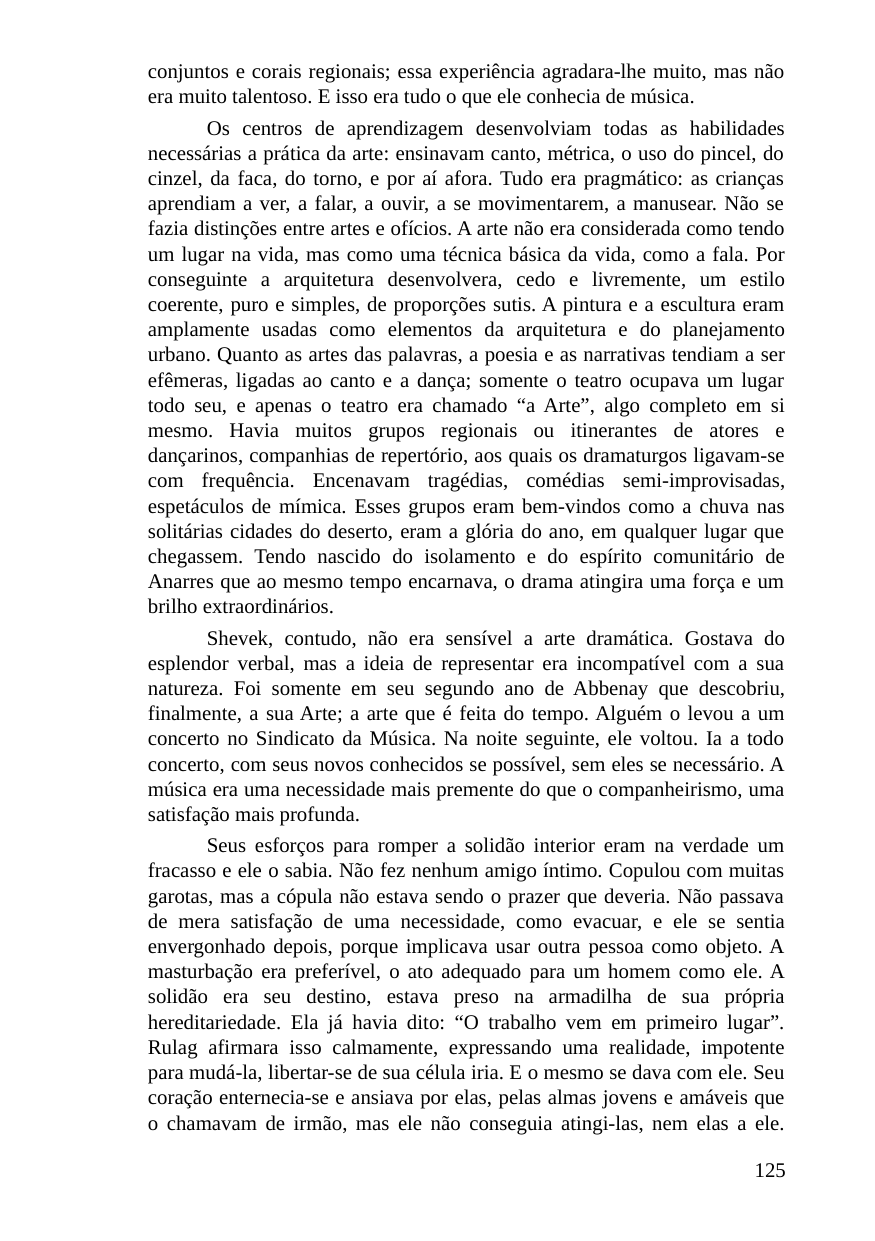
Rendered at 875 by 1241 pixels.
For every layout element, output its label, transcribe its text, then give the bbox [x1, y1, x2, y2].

text conjuntos e corais regionais; essa experiência agradara-lhe muito, mas não era muito talentoso. E isso era tudo o que ele conhecia de música. [148, 59, 786, 108]
text Seus esforços para romper a solidão interior eram na verdade um fracasso e ele o sabia. Não fez nenhum amigo íntimo. Copulou com muitas garotas, mas a cópula não estava sendo o prazer que deveria. Não passava de mera satisfação de uma necessidade, como evacuar, e ele se sentia envergonhado depois, porque implicava usar outra pessoa como objeto. A masturbação era preferível, o ato adequado para um homem como ele. A solidão era seu destino, estava preso na armadilha de sua própria hereditariedade. Ela já havia dito: “O trabalho vem em primeiro lugar”. Rulag afirmara isso calmamente, expressando uma realidade, impotente para mudá-la, libertar-se de sua célula iria. E o mesmo se dava com ele. Seu coração enternecia-se e ansiava por elas, pelas almas jovens e amáveis que o chamavam de irmão, mas ele não conseguia atingi-las, nem elas a ele. [148, 833, 786, 1134]
text Os centros de aprendizagem desenvolviam todas as habilidades necessárias a prática da arte: ensinavam canto, métrica, o uso do pincel, do cinzel, da faca, do torno, e por aí afora. Tudo era pragmático: as crianças aprendiam a ver, a falar, a ouvir, a se movimentarem, a manusear. Não se fazia distinções entre artes e ofícios. A arte não era considerada como tendo um lugar na vida, mas como uma técnica básica da vida, como a fala. Por conseguinte a arquitetura desenvolvera, cedo e livremente, um estilo coerente, puro e simples, de proporções sutis. A pintura e a escultura eram amplamente usadas como elementos da arquitetura e do planejamento urbano. Quanto as artes das palavras, a poesia e as narrativas tendiam a ser efêmeras, ligadas ao canto e a dança; somente o teatro ocupava um lugar todo seu, e apenas o teatro era chamado “a Arte”, algo completo em si mesmo. Havia muitos grupos regionais ou itinerantes de atores e dançarinos, companhias de repertório, aos quais os dramaturgos ligavam-se com frequência. Encenavam tragédias, comédias semi-improvisadas, espetáculos de mímica. Esses grupos eram bem-vindos como a chuva nas solitárias cidades do deserto, eram a glória do ano, em qualquer lugar que chegassem. Tendo nascido do isolamento e do espírito comunitário de Anarres que ao mesmo tempo encarnava, o drama atingira uma força e um brilho extraordinários. [148, 115, 786, 618]
text Shevek, contudo, não era sensível a arte dramática. Gostava do esplendor verbal, mas a ideia de representar era incompatível com a sua natureza. Foi somente em seu segundo ano de Abbenay que descobriu, finalmente, a sua Arte; a arte que é feita do tempo. Alguém o levou a um concerto no Sindicato da Música. Na noite seguinte, ele voltou. Ia a todo concerto, com seus novos conhecidos se possível, sem eles se necessário. A música era uma necessidade mais premente do que o companheirismo, uma satisfação mais profunda. [148, 626, 786, 826]
